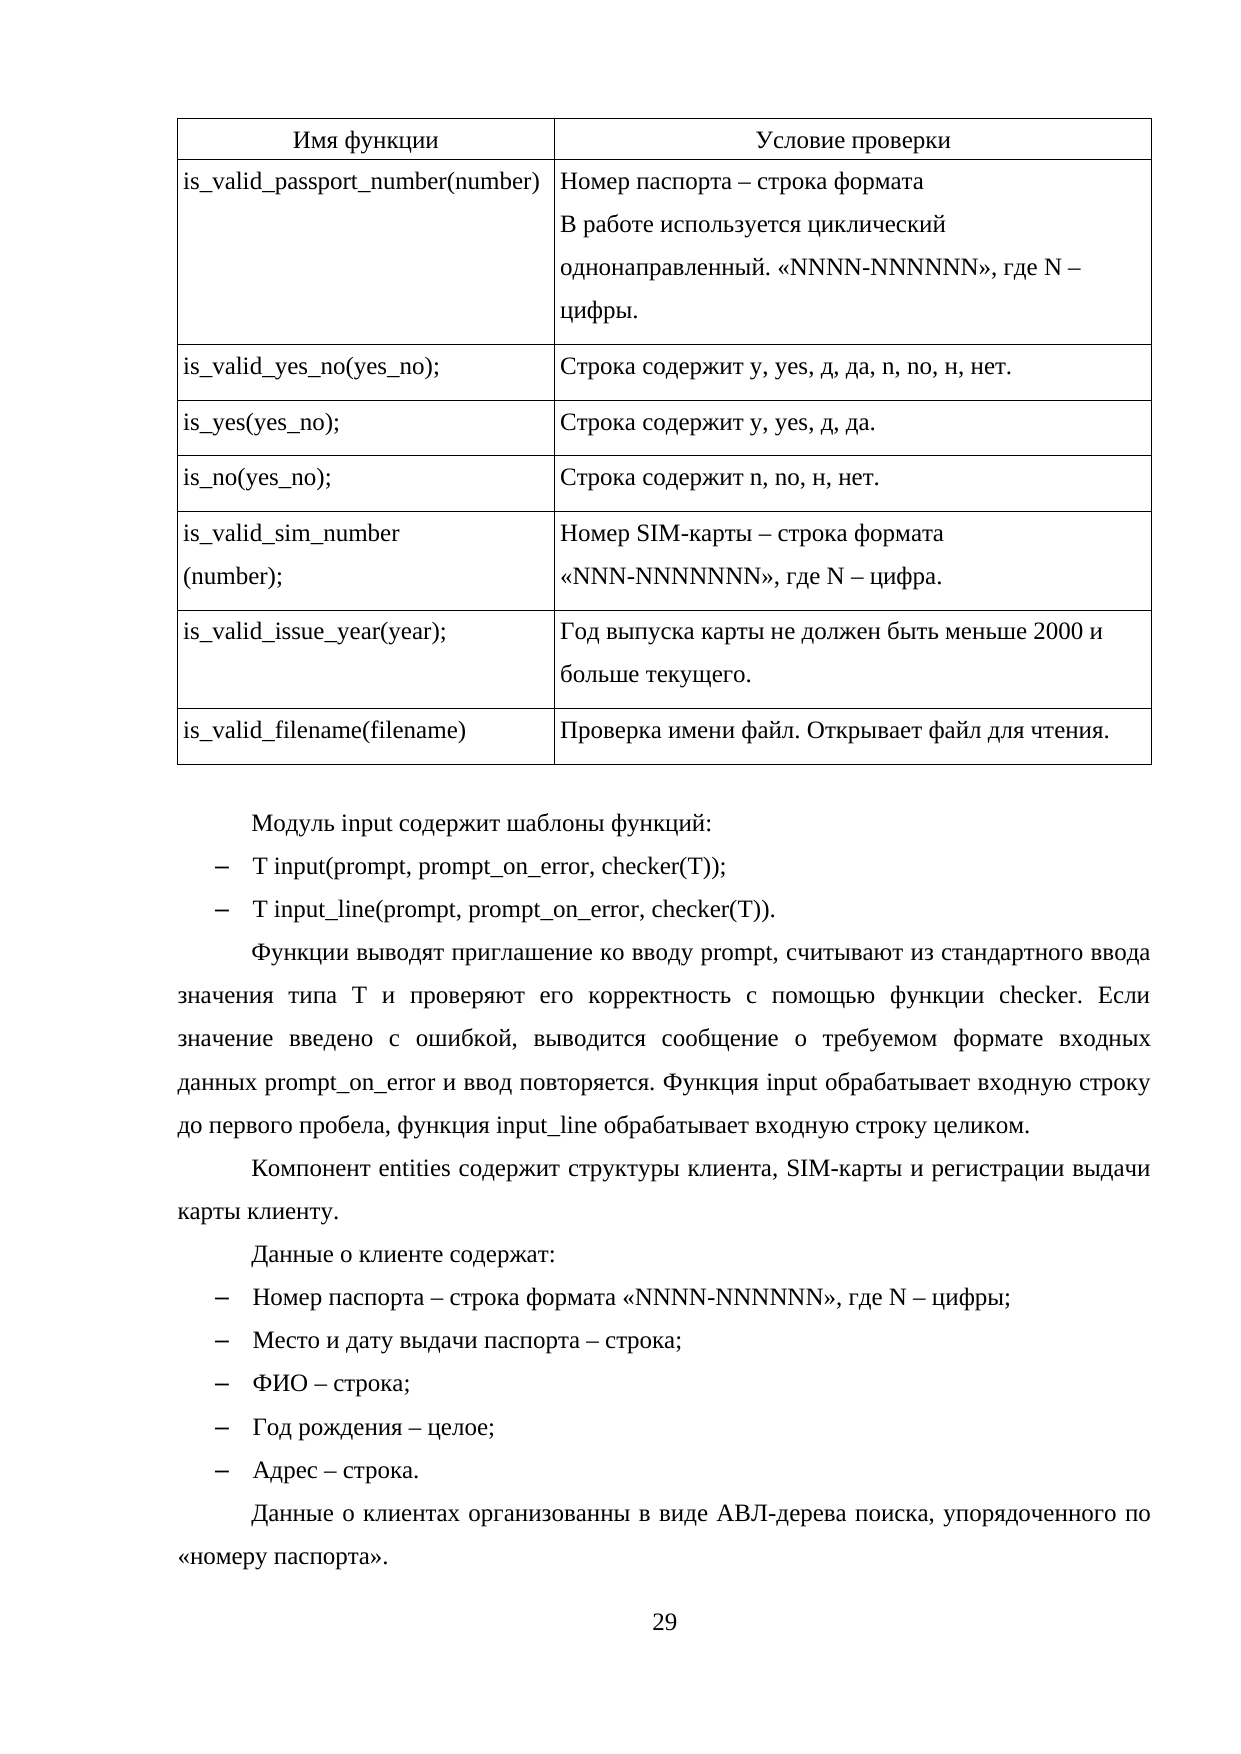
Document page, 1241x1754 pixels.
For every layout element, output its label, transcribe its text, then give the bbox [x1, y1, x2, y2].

text Данные о клиентах организованны в виде АВЛ-дерева поиска, упорядоченного по «номеру паспорта». [177, 1498, 1152, 1570]
table_cell is_valid_sim_number (number); [178, 512, 554, 609]
list Год рождения – целое; [215, 1412, 1152, 1440]
table_cell Строка содержит n, no, н, нет. [555, 456, 1151, 511]
table_header Имя функции [178, 119, 554, 159]
text Функции выводят приглашение ко вводу prompt, считывают из стандартного ввода значения типа T и проверяют его корректность с помощью функции checker. Если значение введено с ошибкой, выводится сообщение о требуемом формате входных данных prompt_on_error и ввод повторяется. Функция input обрабатывает входную строку до первого пробела, функция input_line обрабатывает входную строку целиком. [177, 937, 1152, 1138]
table_cell Строка содержит y, yes, д, да, n, no, н, нет. [555, 345, 1151, 400]
list Место и дату выдачи паспорта – строка; [215, 1325, 1152, 1354]
table_cell Год выпуска карты не должен быть меньше 2000 и больше текущего. [555, 611, 1151, 708]
table_cell Строка содержит y, yes, д, да. [555, 401, 1151, 455]
text Компонент entities содержит структуры клиента, SIM-карты и регистрации выдачи карты клиенту. [177, 1153, 1152, 1225]
table_cell Номер паспорта – строка формата В работе используется циклический однонаправленный. «NNNN-NNNNNN», где N – цифры. [555, 160, 1151, 344]
list Номер паспорта – строка формата «NNNN-NNNNNN», где N – цифры; [215, 1282, 1152, 1311]
table_cell is_valid_issue_year(year); [178, 611, 554, 708]
table_cell is_valid_yes_no(yes_no); [178, 345, 554, 400]
table_cell Номер SIM-карты – строка формата «NNN-NNNNNNN», где N – цифра. [555, 512, 1151, 609]
list Адрес – строка. [215, 1455, 1152, 1483]
table_cell is_valid_passport_number(number) [178, 160, 554, 344]
text Модуль input содержит шаблоны функций: [177, 808, 1152, 837]
table_cell is_yes(yes_no); [178, 401, 554, 455]
list T input_line(prompt, prompt_on_error, checker(T)). [215, 894, 1152, 923]
text Данные о клиенте содержат: [177, 1239, 1152, 1268]
table_header Условие проверки [555, 119, 1151, 159]
table_cell Проверка имени файл. Открывает файл для чтения. [555, 709, 1151, 764]
list T input(prompt, prompt_on_error, checker(T)); [215, 851, 1152, 880]
table_cell is_valid_filename(filename) [178, 709, 554, 764]
table_cell is_no(yes_no); [178, 456, 554, 511]
list ФИО – строка; [215, 1368, 1152, 1397]
